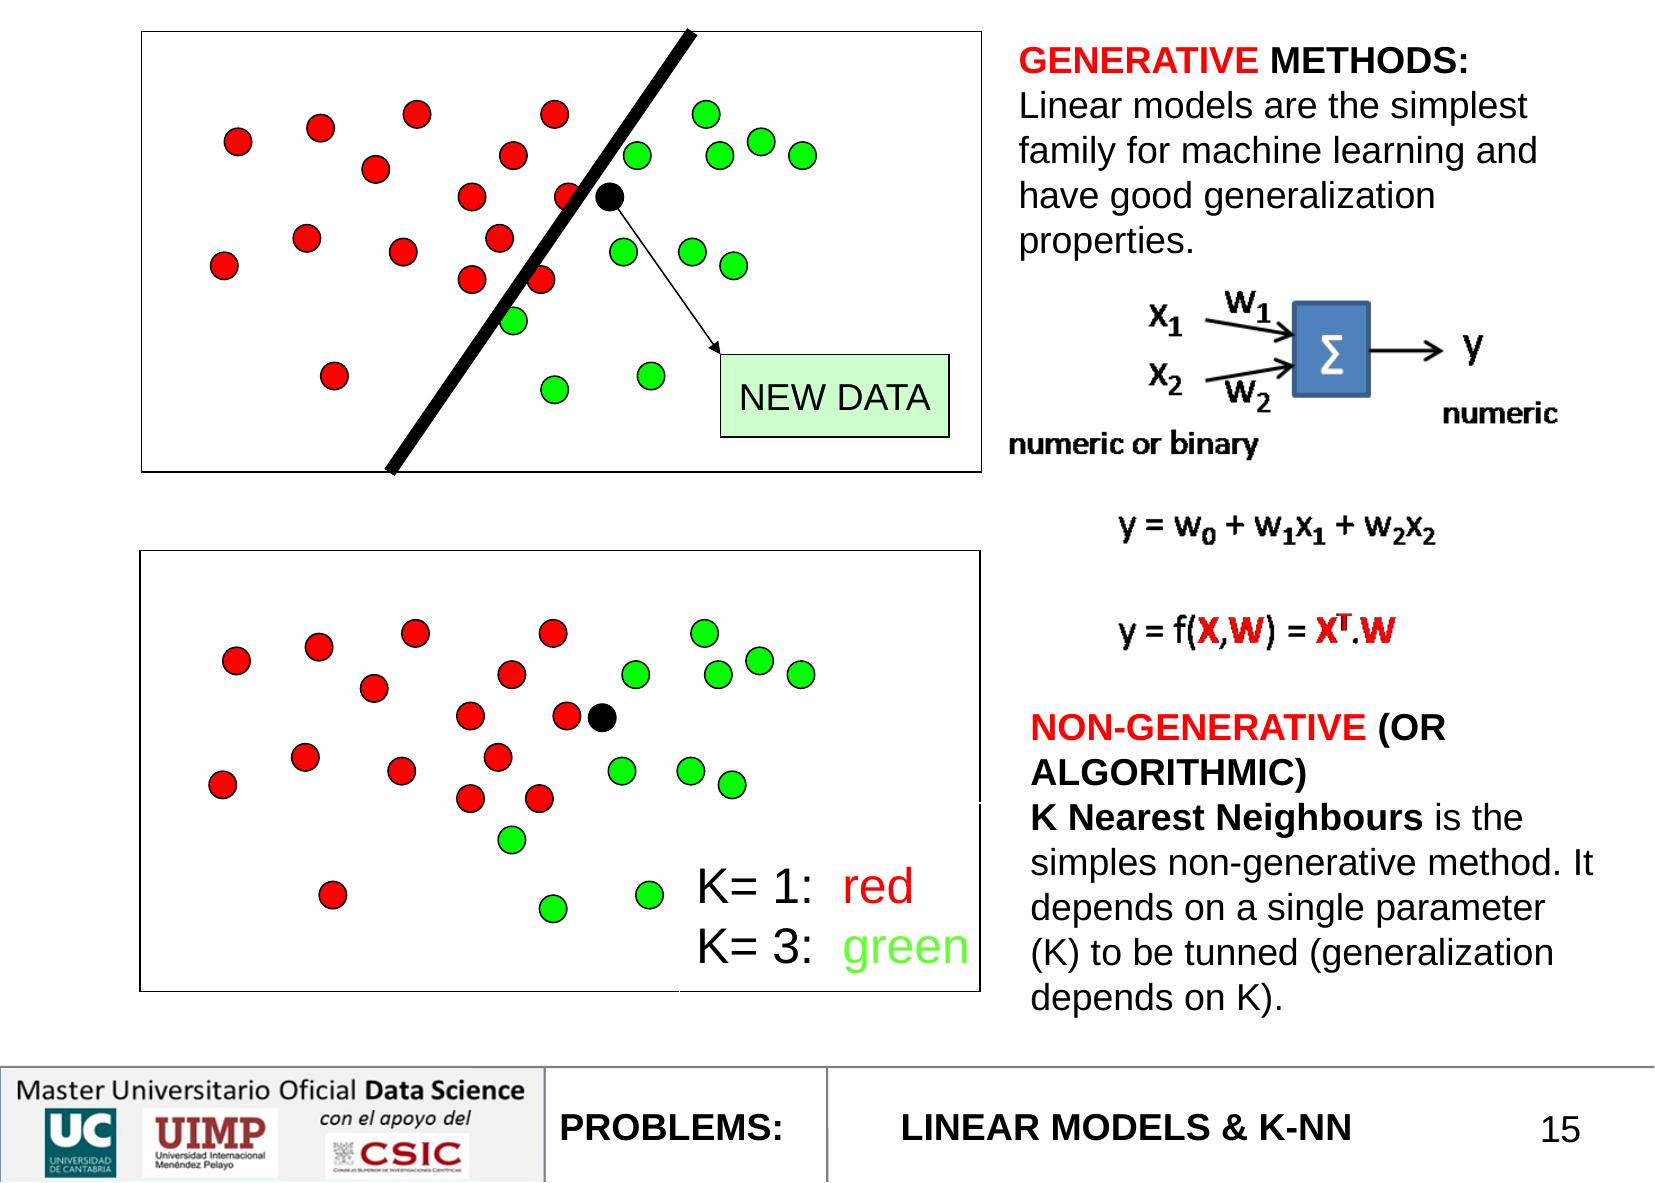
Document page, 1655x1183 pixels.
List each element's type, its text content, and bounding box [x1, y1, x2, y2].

picture [0, 1068, 543, 1182]
picture [546, 1069, 550, 1182]
text_box NEW DATA [720, 354, 950, 437]
text_box [140, 550, 980, 992]
text_box [1474, 1095, 1597, 1159]
text_box LINEAR MODELS & K-NN [885, 1095, 1486, 1148]
text_box GENERATIVE METHODS: Linear models are the simplest family for machine learning and have good generalization properties. [1003, 28, 1607, 254]
text_box NON-GENERATIVE (OR ALGORITHMIC) K Nearest Neighbours is the simples non-generative method. It depends on a single parameter (K) to be tunned (generalization depends on K). [1015, 695, 1618, 1004]
text_box [141, 31, 684, 473]
picture [986, 253, 1579, 696]
text_box K= 1: red K= 3: green [679, 803, 1052, 1024]
text_box [398, 31, 982, 473]
